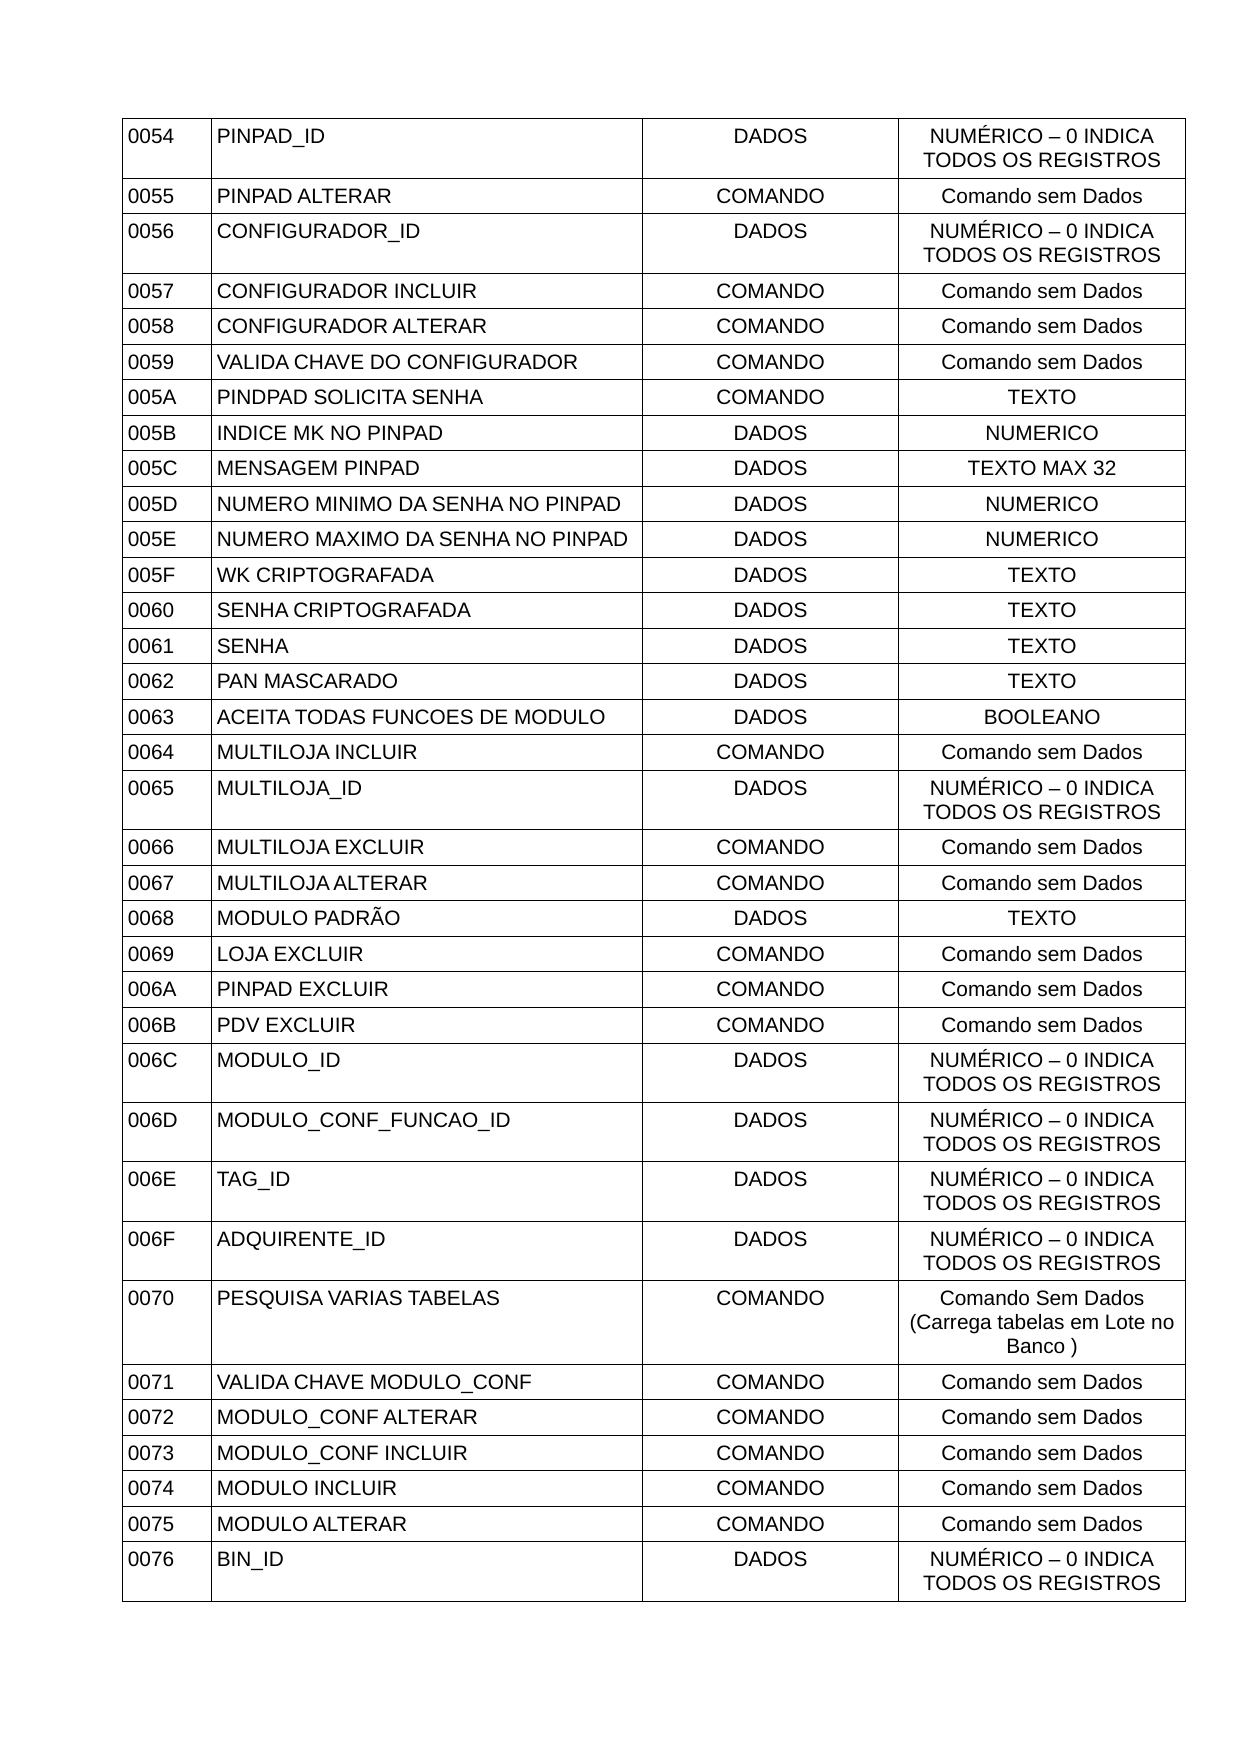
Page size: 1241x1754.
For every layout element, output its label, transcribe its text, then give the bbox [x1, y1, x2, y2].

table_cell 0071 [123, 1365, 211, 1399]
table_cell 0057 [123, 274, 211, 308]
table_cell 0074 [123, 1471, 211, 1506]
table_cell COMANDO [643, 830, 898, 865]
table_cell NUMÉRICO – 0 INDICA TODOS OS REGISTROS [899, 1222, 1185, 1280]
table_cell LOJA EXCLUIR [212, 937, 642, 971]
table_cell MULTILOJA_ID [212, 771, 642, 829]
table_cell CONFIGURADOR INCLUIR [212, 274, 642, 308]
table_cell 0062 [123, 664, 211, 699]
table_cell DADOS [643, 522, 898, 557]
table_cell Comando sem Dados [899, 937, 1185, 971]
table_cell MODULO_CONF INCLUIR [212, 1436, 642, 1470]
table_cell 0068 [123, 901, 211, 936]
table_cell TEXTO MAX 32 [899, 451, 1185, 486]
table_cell ACEITA TODAS FUNCOES DE MODULO [212, 700, 642, 734]
table_cell 0061 [123, 629, 211, 663]
table_cell Comando sem Dados [899, 830, 1185, 865]
table_cell DADOS [643, 214, 898, 273]
table_cell 0054 [123, 119, 211, 178]
table_cell COMANDO [643, 179, 898, 213]
table_cell NUMERICO [899, 487, 1185, 521]
table_cell 0056 [123, 214, 211, 273]
table_cell DADOS [643, 700, 898, 734]
table_cell 0063 [123, 700, 211, 734]
table_cell 006E [123, 1162, 211, 1221]
table_cell 005F [123, 558, 211, 592]
table_cell Comando sem Dados [899, 345, 1185, 379]
table_cell 006A [123, 972, 211, 1007]
table_cell Comando Sem Dados (Carrega tabelas em Lote no Banco ) [899, 1281, 1185, 1364]
table_cell Comando sem Dados [899, 866, 1185, 900]
table_cell COMANDO [643, 345, 898, 379]
table_cell NUMERICO [899, 416, 1185, 450]
table_cell MODULO_CONF_FUNCAO_ID [212, 1103, 642, 1161]
table_cell Comando sem Dados [899, 735, 1185, 770]
table_cell Comando sem Dados [899, 1008, 1185, 1042]
table_cell ADQUIRENTE_ID [212, 1222, 642, 1280]
table_cell COMANDO [643, 1281, 898, 1364]
table_cell COMANDO [643, 1400, 898, 1435]
table_cell MULTILOJA ALTERAR [212, 866, 642, 900]
table_cell COMANDO [643, 972, 898, 1007]
table_cell Comando sem Dados [899, 274, 1185, 308]
table_cell Comando sem Dados [899, 179, 1185, 213]
table_cell COMANDO [643, 309, 898, 344]
table_cell COMANDO [643, 380, 898, 415]
table_cell 0064 [123, 735, 211, 770]
table_cell TAG_ID [212, 1162, 642, 1221]
table_cell 0070 [123, 1281, 211, 1364]
table_cell DADOS [643, 451, 898, 486]
table_cell DADOS [643, 1162, 898, 1221]
table_cell SENHA CRIPTOGRAFADA [212, 593, 642, 628]
table_cell CONFIGURADOR ALTERAR [212, 309, 642, 344]
table_cell NUMÉRICO – 0 INDICA TODOS OS REGISTROS [899, 1103, 1185, 1161]
table_cell TEXTO [899, 593, 1185, 628]
table_cell DADOS [643, 664, 898, 699]
table_cell DADOS [643, 119, 898, 178]
table_cell DADOS [643, 416, 898, 450]
table_cell Comando sem Dados [899, 1365, 1185, 1399]
table_cell MULTILOJA EXCLUIR [212, 830, 642, 865]
table_cell COMANDO [643, 1008, 898, 1042]
table_cell 0065 [123, 771, 211, 829]
table_cell PINPAD EXCLUIR [212, 972, 642, 1007]
table_cell PESQUISA VARIAS TABELAS [212, 1281, 642, 1364]
table_cell DADOS [643, 629, 898, 663]
table_cell VALIDA CHAVE DO CONFIGURADOR [212, 345, 642, 379]
table_cell DADOS [643, 487, 898, 521]
table_cell 006F [123, 1222, 211, 1280]
table_cell TEXTO [899, 558, 1185, 592]
table_cell 006D [123, 1103, 211, 1161]
table_cell SENHA [212, 629, 642, 663]
table_cell COMANDO [643, 937, 898, 971]
table_cell DADOS [643, 1222, 898, 1280]
table_cell NUMÉRICO – 0 INDICA TODOS OS REGISTROS [899, 119, 1185, 178]
table_cell PINDPAD SOLICITA SENHA [212, 380, 642, 415]
table_cell MULTILOJA INCLUIR [212, 735, 642, 770]
table_cell 0073 [123, 1436, 211, 1470]
table_cell BIN_ID [212, 1542, 642, 1601]
table_cell COMANDO [643, 735, 898, 770]
table_cell Comando sem Dados [899, 1471, 1185, 1506]
table_cell DADOS [643, 1044, 898, 1102]
table_cell 0067 [123, 866, 211, 900]
table_cell NUMERO MINIMO DA SENHA NO PINPAD [212, 487, 642, 521]
table_cell 006C [123, 1044, 211, 1102]
table_cell MODULO ALTERAR [212, 1507, 642, 1541]
table_cell Comando sem Dados [899, 1436, 1185, 1470]
table_cell COMANDO [643, 1436, 898, 1470]
table_cell NUMÉRICO – 0 INDICA TODOS OS REGISTROS [899, 1044, 1185, 1102]
table_cell TEXTO [899, 380, 1185, 415]
table_cell DADOS [643, 1542, 898, 1601]
table_cell COMANDO [643, 1471, 898, 1506]
table_cell 0059 [123, 345, 211, 379]
table_cell NUMÉRICO – 0 INDICA TODOS OS REGISTROS [899, 1162, 1185, 1221]
table_cell 005A [123, 380, 211, 415]
table_cell WK CRIPTOGRAFADA [212, 558, 642, 592]
table_cell 0072 [123, 1400, 211, 1435]
table_cell MODULO_CONF ALTERAR [212, 1400, 642, 1435]
table_cell 0058 [123, 309, 211, 344]
table_cell 0069 [123, 937, 211, 971]
table_cell PDV EXCLUIR [212, 1008, 642, 1042]
table_cell Comando sem Dados [899, 972, 1185, 1007]
table_cell COMANDO [643, 274, 898, 308]
table_cell 005E [123, 522, 211, 557]
table_cell COMANDO [643, 1365, 898, 1399]
table_cell MODULO INCLUIR [212, 1471, 642, 1506]
table_cell NUMERICO [899, 522, 1185, 557]
table_cell NUMÉRICO – 0 INDICA TODOS OS REGISTROS [899, 1542, 1185, 1601]
table_cell 0076 [123, 1542, 211, 1601]
table_cell Comando sem Dados [899, 1400, 1185, 1435]
table_cell 005C [123, 451, 211, 486]
table_cell 0075 [123, 1507, 211, 1541]
table_cell DADOS [643, 901, 898, 936]
table_cell PINPAD_ID [212, 119, 642, 178]
table_cell TEXTO [899, 664, 1185, 699]
table_cell 005D [123, 487, 211, 521]
table_cell 0055 [123, 179, 211, 213]
table_cell DADOS [643, 558, 898, 592]
table_cell CONFIGURADOR_ID [212, 214, 642, 273]
table_cell NUMÉRICO – 0 INDICA TODOS OS REGISTROS [899, 771, 1185, 829]
table_cell VALIDA CHAVE MODULO_CONF [212, 1365, 642, 1399]
table_cell COMANDO [643, 866, 898, 900]
table_cell Comando sem Dados [899, 309, 1185, 344]
table_cell PAN MASCARADO [212, 664, 642, 699]
table_cell NUMERO MAXIMO DA SENHA NO PINPAD [212, 522, 642, 557]
table_cell COMANDO [643, 1507, 898, 1541]
table_cell TEXTO [899, 901, 1185, 936]
table_cell DADOS [643, 771, 898, 829]
table_cell 006B [123, 1008, 211, 1042]
table_cell NUMÉRICO – 0 INDICA TODOS OS REGISTROS [899, 214, 1185, 273]
table_cell 0066 [123, 830, 211, 865]
table_cell BOOLEANO [899, 700, 1185, 734]
table_cell TEXTO [899, 629, 1185, 663]
table_cell DADOS [643, 1103, 898, 1161]
table_cell DADOS [643, 593, 898, 628]
table_cell 005B [123, 416, 211, 450]
table_cell INDICE MK NO PINPAD [212, 416, 642, 450]
table_cell Comando sem Dados [899, 1507, 1185, 1541]
table_cell MODULO PADRÃO [212, 901, 642, 936]
table_cell MENSAGEM PINPAD [212, 451, 642, 486]
table_cell PINPAD ALTERAR [212, 179, 642, 213]
table_cell 0060 [123, 593, 211, 628]
table_cell MODULO_ID [212, 1044, 642, 1102]
